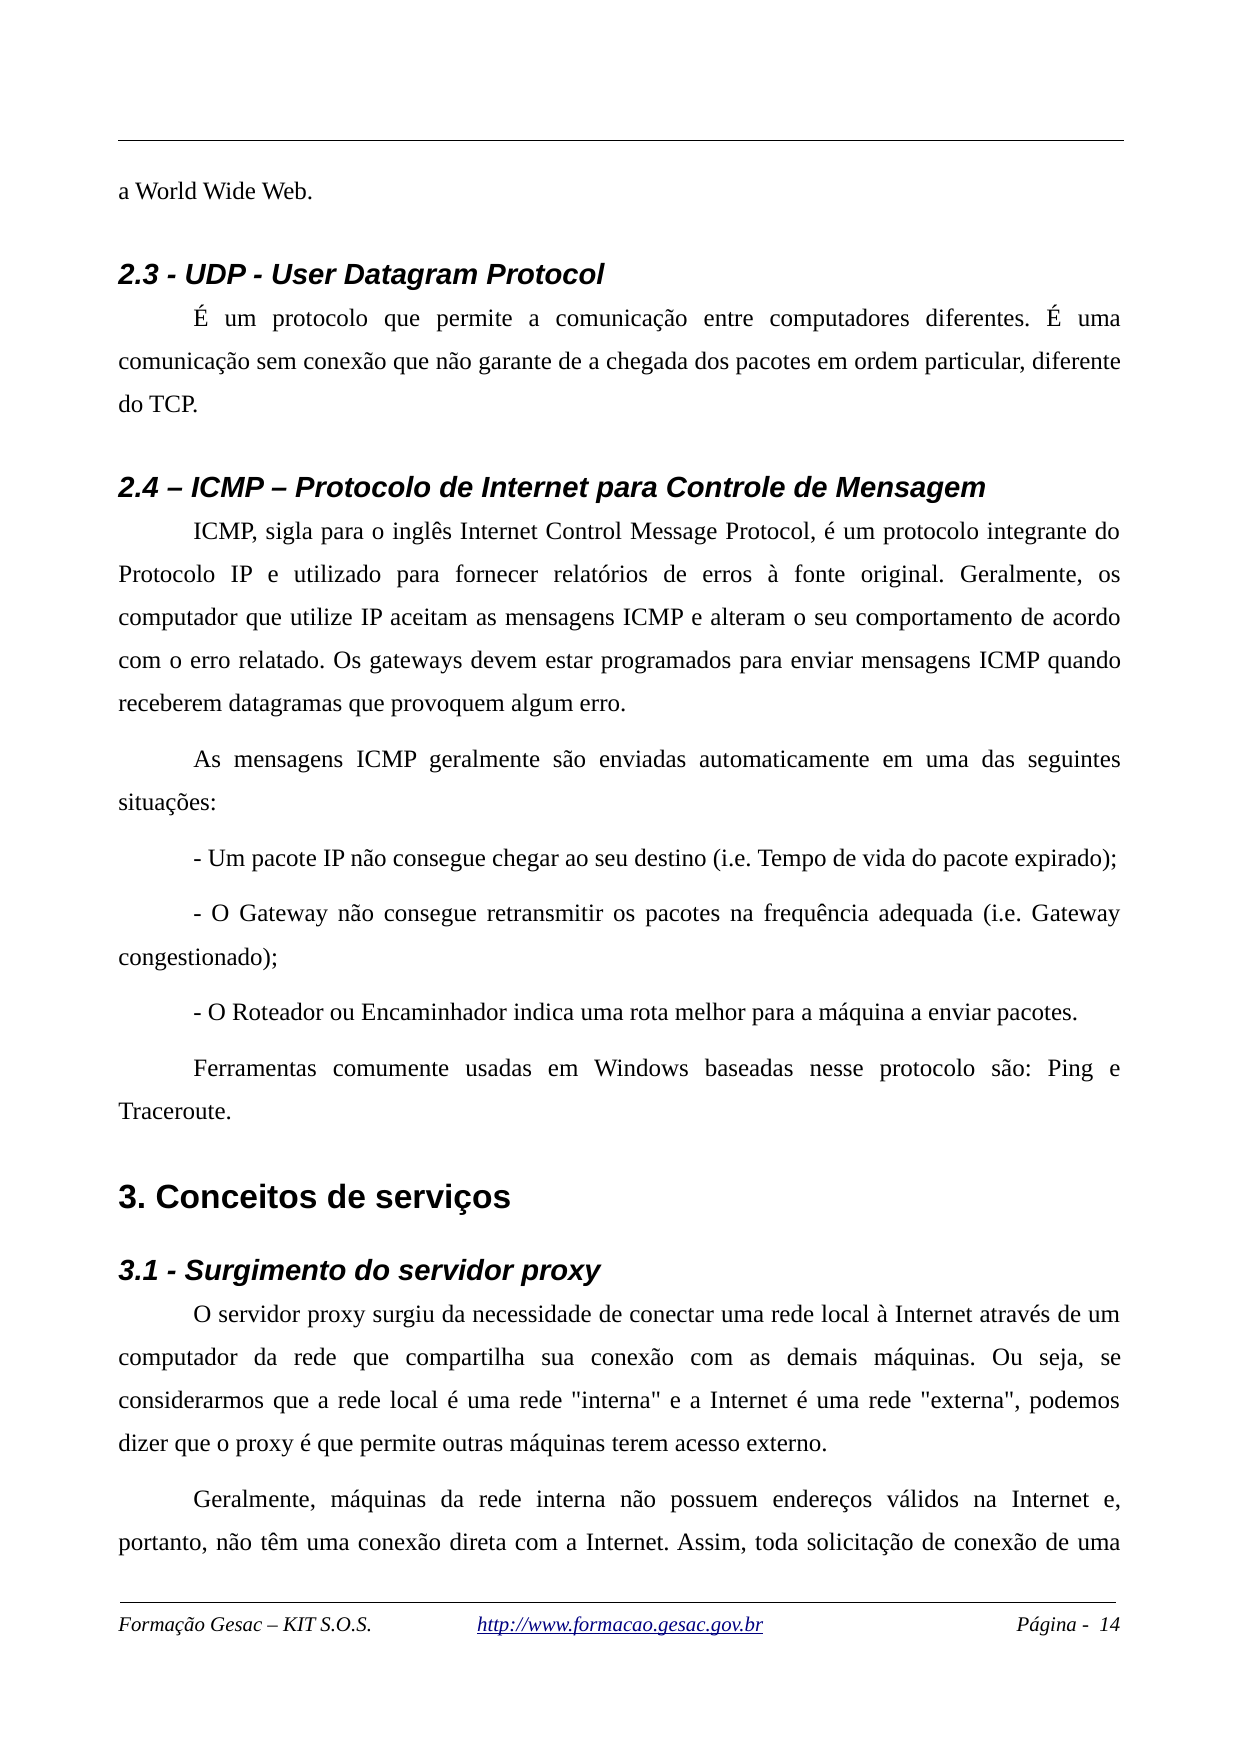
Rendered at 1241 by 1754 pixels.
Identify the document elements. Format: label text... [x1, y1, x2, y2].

subtitle 2.3 - UDP - User Datagram Protocol [118, 257, 1122, 291]
text Geralmente, máquinas da rede interna não possuem endereços válidos na Internet e, portanto, não têm uma conexão direta com a Internet. Assim, toda solicitação de conexão de uma [118, 1484, 1122, 1556]
text Ferramentas comumente usadas em Windows baseadas nesse protocolo são: Ping e Traceroute. [118, 1053, 1122, 1125]
text a World Wide Web. [118, 176, 1122, 205]
text - O Gateway não consegue retransmitir os pacotes na frequência adequada (i.e. Gateway congestionado); [118, 898, 1122, 970]
text - Um pacote IP não consegue chegar ao seu destino (i.e. Tempo de vida do pacote expirado); [118, 843, 1122, 872]
subtitle 3.1 - Surgimento do servidor proxy [118, 1253, 1122, 1286]
text ICMP, sigla para o inglês Internet Control Message Protocol, é um protocolo integrante do Protocolo IP e utilizado para fornecer relatórios de erros à fonte original. Geralmente, os computador que utilize IP aceitam as mensagens ICMP e alteram o seu comportamento de acordo com o erro relatado. Os gateways devem estar programados para enviar mensagens ICMP quando receberem datagramas que provoquem algum erro. [118, 516, 1122, 717]
subtitle 2.4 – ICMP – Protocolo de Internet para Controle de Mensagem [118, 470, 1122, 503]
text - O Roteador ou Encaminhador indica uma rota melhor para a máquina a enviar pacotes. [118, 997, 1122, 1026]
text É um protocolo que permite a comunicação entre computadores diferentes. É uma comunicação sem conexão que não garante de a chegada dos pacotes em ordem particular, diferente do TCP. [118, 303, 1122, 418]
text As mensagens ICMP geralmente são enviadas automaticamente em uma das seguintes situações: [118, 744, 1122, 816]
subtitle 3. Conceitos de serviços [118, 1177, 1122, 1215]
text O servidor proxy surgiu da necessidade de conectar uma rede local à Internet através de um computador da rede que compartilha sua conexão com as demais máquinas. Ou seja, se considerarmos que a rede local é uma rede "interna" e a Internet é uma rede "externa", podemos dizer que o proxy é que permite outras máquinas terem acesso externo. [118, 1299, 1122, 1457]
